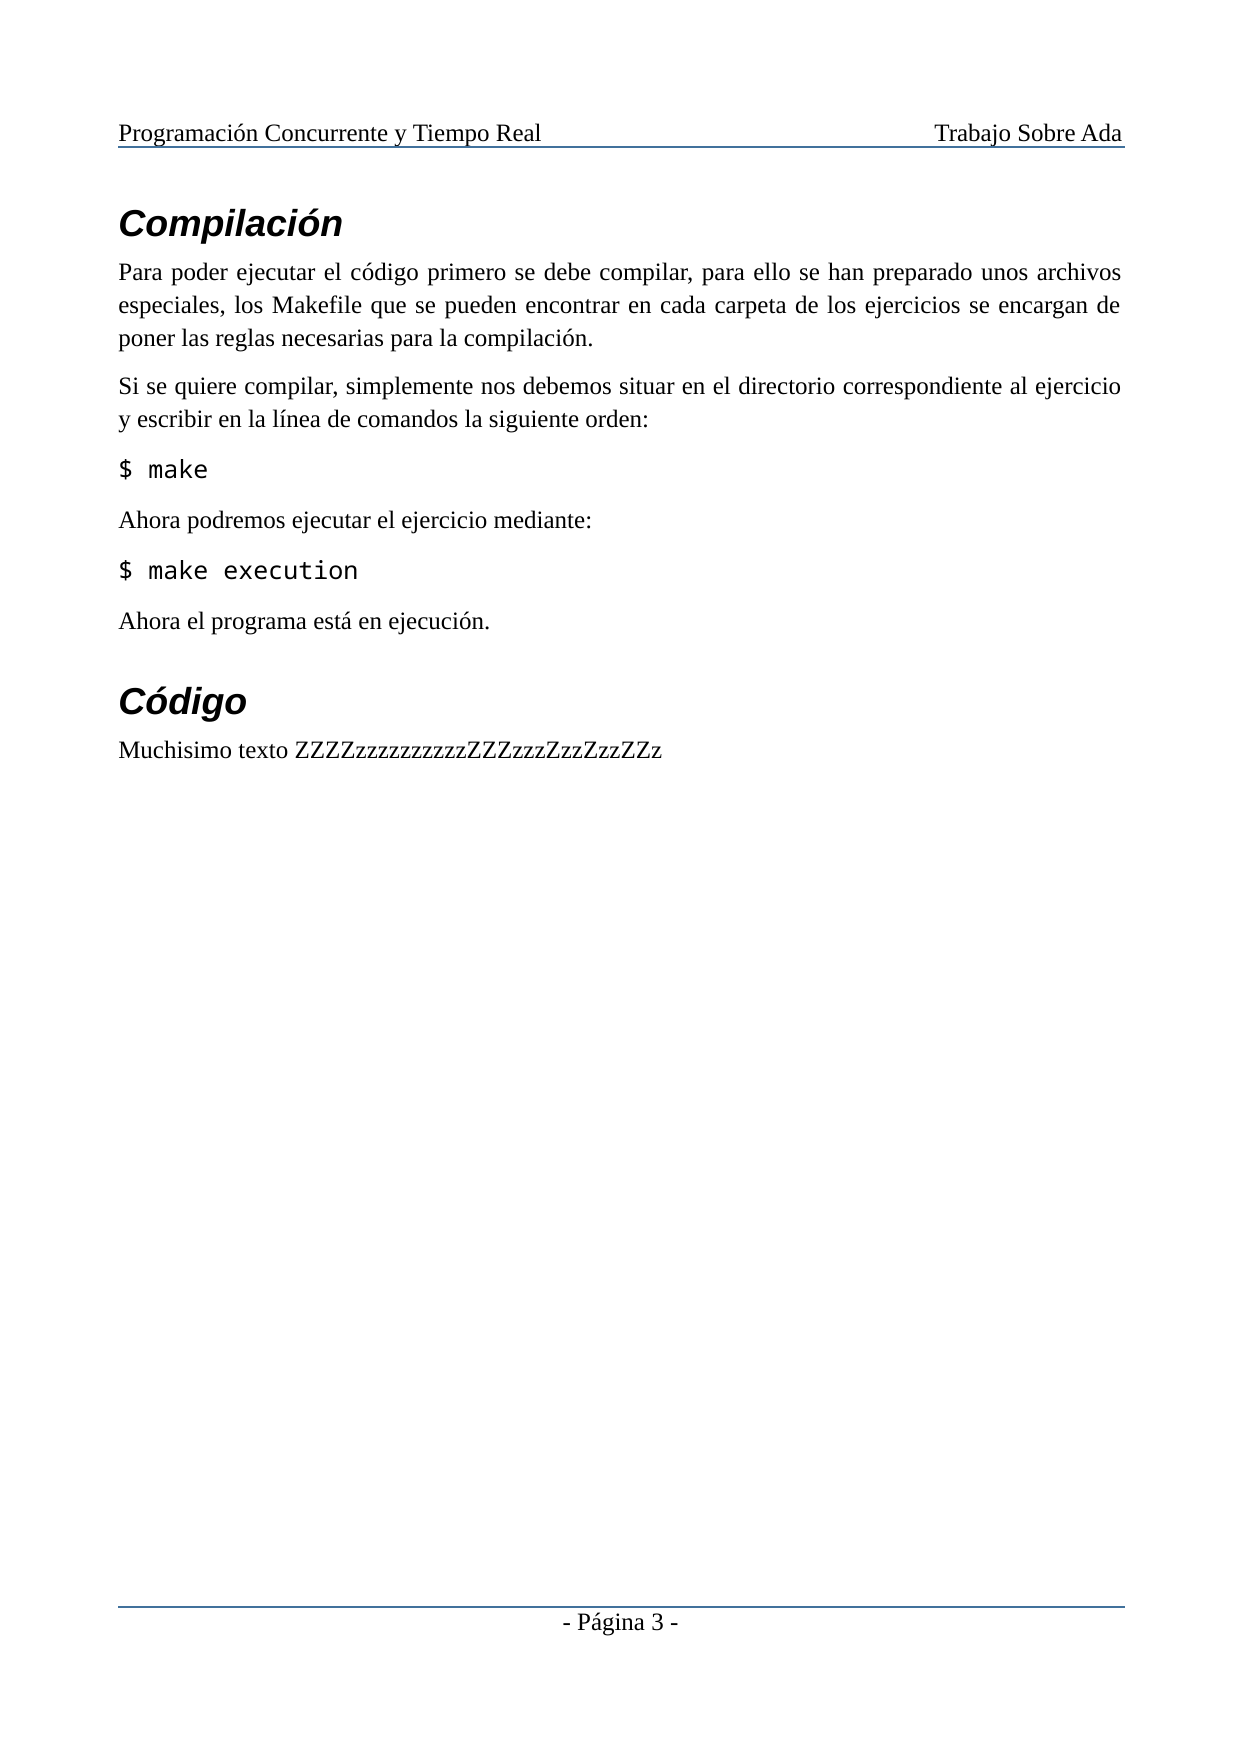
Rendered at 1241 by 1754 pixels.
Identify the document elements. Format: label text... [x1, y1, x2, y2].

text Ahora podremos ejecutar el ejercicio mediante: [118, 505, 1122, 534]
text $ make [118, 451, 1122, 485]
text Si se quiere compilar, simplemente nos debemos situar en el directorio correspondiente al ejercicio y escribir en la línea de comandos la siguiente orden: [118, 371, 1122, 432]
text Ahora el programa está en ejecución. [118, 606, 1122, 635]
subtitle Código [118, 679, 1122, 722]
text Para poder ejecutar el código primero se debe compilar, para ello se han preparado unos archivos especiales, los Makefile que se pueden encontrar en cada carpeta de los ejercicios se encargan de poner las reglas necesarias para la compilación. [118, 257, 1122, 352]
subtitle Compilación [118, 201, 1122, 244]
text $ make execution [118, 553, 1122, 587]
text Muchisimo texto ZZZZzzzzzzzzzzZZZzzzZzzZzzZZz [118, 735, 1122, 763]
